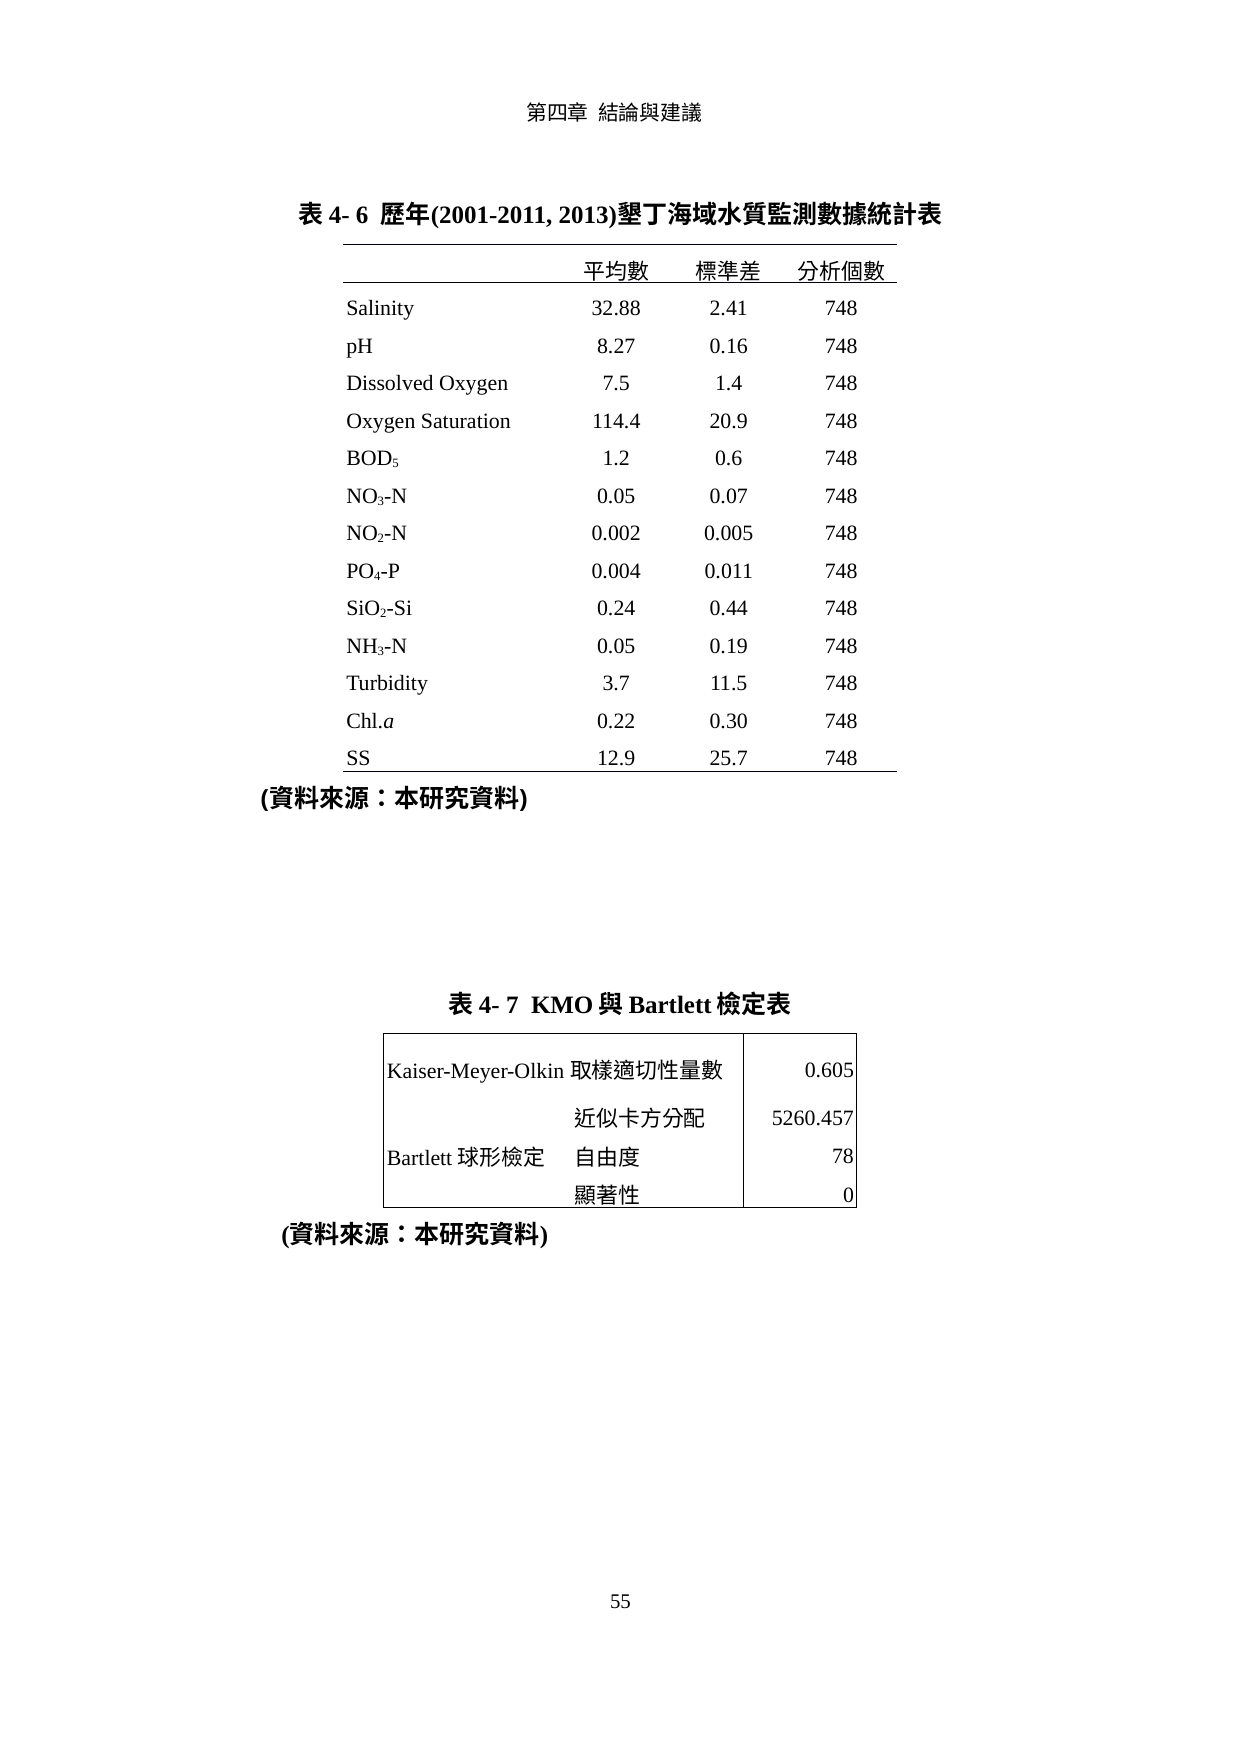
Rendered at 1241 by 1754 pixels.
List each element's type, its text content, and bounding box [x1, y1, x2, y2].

table_cell SS [343, 733, 560, 771]
table_cell 0.22 [560, 696, 672, 733]
table_cell 748 [785, 546, 897, 583]
table_cell Bartlett 球形檢定 [384, 1092, 571, 1207]
table_cell 自由度 [571, 1130, 743, 1168]
table_cell Salinity [343, 283, 560, 321]
table_cell 0.011 [672, 546, 785, 583]
table_cell 114.4 [560, 396, 672, 433]
table_cell 0.05 [560, 621, 672, 658]
table_cell 0.24 [560, 583, 672, 621]
table_cell 78 [744, 1130, 856, 1168]
table_cell 748 [785, 621, 897, 658]
table_cell 748 [785, 433, 897, 471]
text (資料來源：本研究資料) [187, 772, 1053, 809]
table_cell 0.05 [560, 471, 672, 508]
table_cell 0.19 [672, 621, 785, 658]
table_cell NO3-N [343, 471, 560, 508]
table_cell 0.30 [672, 696, 785, 733]
table_cell Oxygen Saturation [343, 396, 560, 433]
table_cell SiO2-Si [343, 583, 560, 621]
table_cell Chl.a [343, 696, 560, 733]
table_cell 0.004 [560, 546, 672, 583]
table_cell 748 [785, 283, 897, 321]
table_cell 748 [785, 321, 897, 358]
table_cell 3.7 [560, 658, 672, 696]
table_header [343, 245, 560, 282]
table_cell BOD5 [343, 433, 560, 471]
table_header 分析個數 [785, 245, 897, 282]
table_cell 748 [785, 696, 897, 733]
table_cell 0.16 [672, 321, 785, 358]
table_cell 32.88 [560, 283, 672, 321]
table_cell 20.9 [672, 396, 785, 433]
table_cell 748 [785, 658, 897, 696]
text (資料來源：本研究資料) [187, 1208, 1053, 1245]
table_cell 748 [785, 583, 897, 621]
table_cell 748 [785, 733, 897, 771]
table_cell 748 [785, 358, 897, 396]
table_cell 1.4 [672, 358, 785, 396]
table_cell 0.005 [672, 508, 785, 546]
table_header 標準差 [672, 245, 785, 282]
text 表4- 7 KMO與Bartlett檢定表 [187, 977, 1053, 1015]
table_cell PO4-P [343, 546, 560, 583]
table_cell 748 [785, 508, 897, 546]
table_cell 748 [785, 396, 897, 433]
table_cell Turbidity [343, 658, 560, 696]
table_header 0.605 [744, 1034, 856, 1092]
table_cell 0.07 [672, 471, 785, 508]
table_cell pH [343, 321, 560, 358]
table_cell 5260.457 [744, 1092, 856, 1130]
table_cell 8.27 [560, 321, 672, 358]
text 表4- 6 歷年(2001-2011, 2013)墾丁海域水質監測數據統計表 [187, 188, 1053, 225]
table_cell 11.5 [672, 658, 785, 696]
table_cell NH3-N [343, 621, 560, 658]
table_cell 近似卡方分配 [571, 1092, 743, 1130]
table_cell 748 [785, 471, 897, 508]
table_cell 0.6 [672, 433, 785, 471]
table_cell Dissolved Oxygen [343, 358, 560, 396]
table_cell 12.9 [560, 733, 672, 771]
table_cell 0.44 [672, 583, 785, 621]
table_cell 顯著性 [571, 1168, 743, 1207]
table_cell 25.7 [672, 733, 785, 771]
table_cell 2.41 [672, 283, 785, 321]
table_cell 1.2 [560, 433, 672, 471]
table_cell 0 [744, 1168, 856, 1207]
table_header 平均數 [560, 245, 672, 282]
table_cell NO2-N [343, 508, 560, 546]
table_cell 7.5 [560, 358, 672, 396]
table_cell 0.002 [560, 508, 672, 546]
table_header Kaiser-Meyer-Olkin 取樣適切性量數 [384, 1034, 743, 1092]
